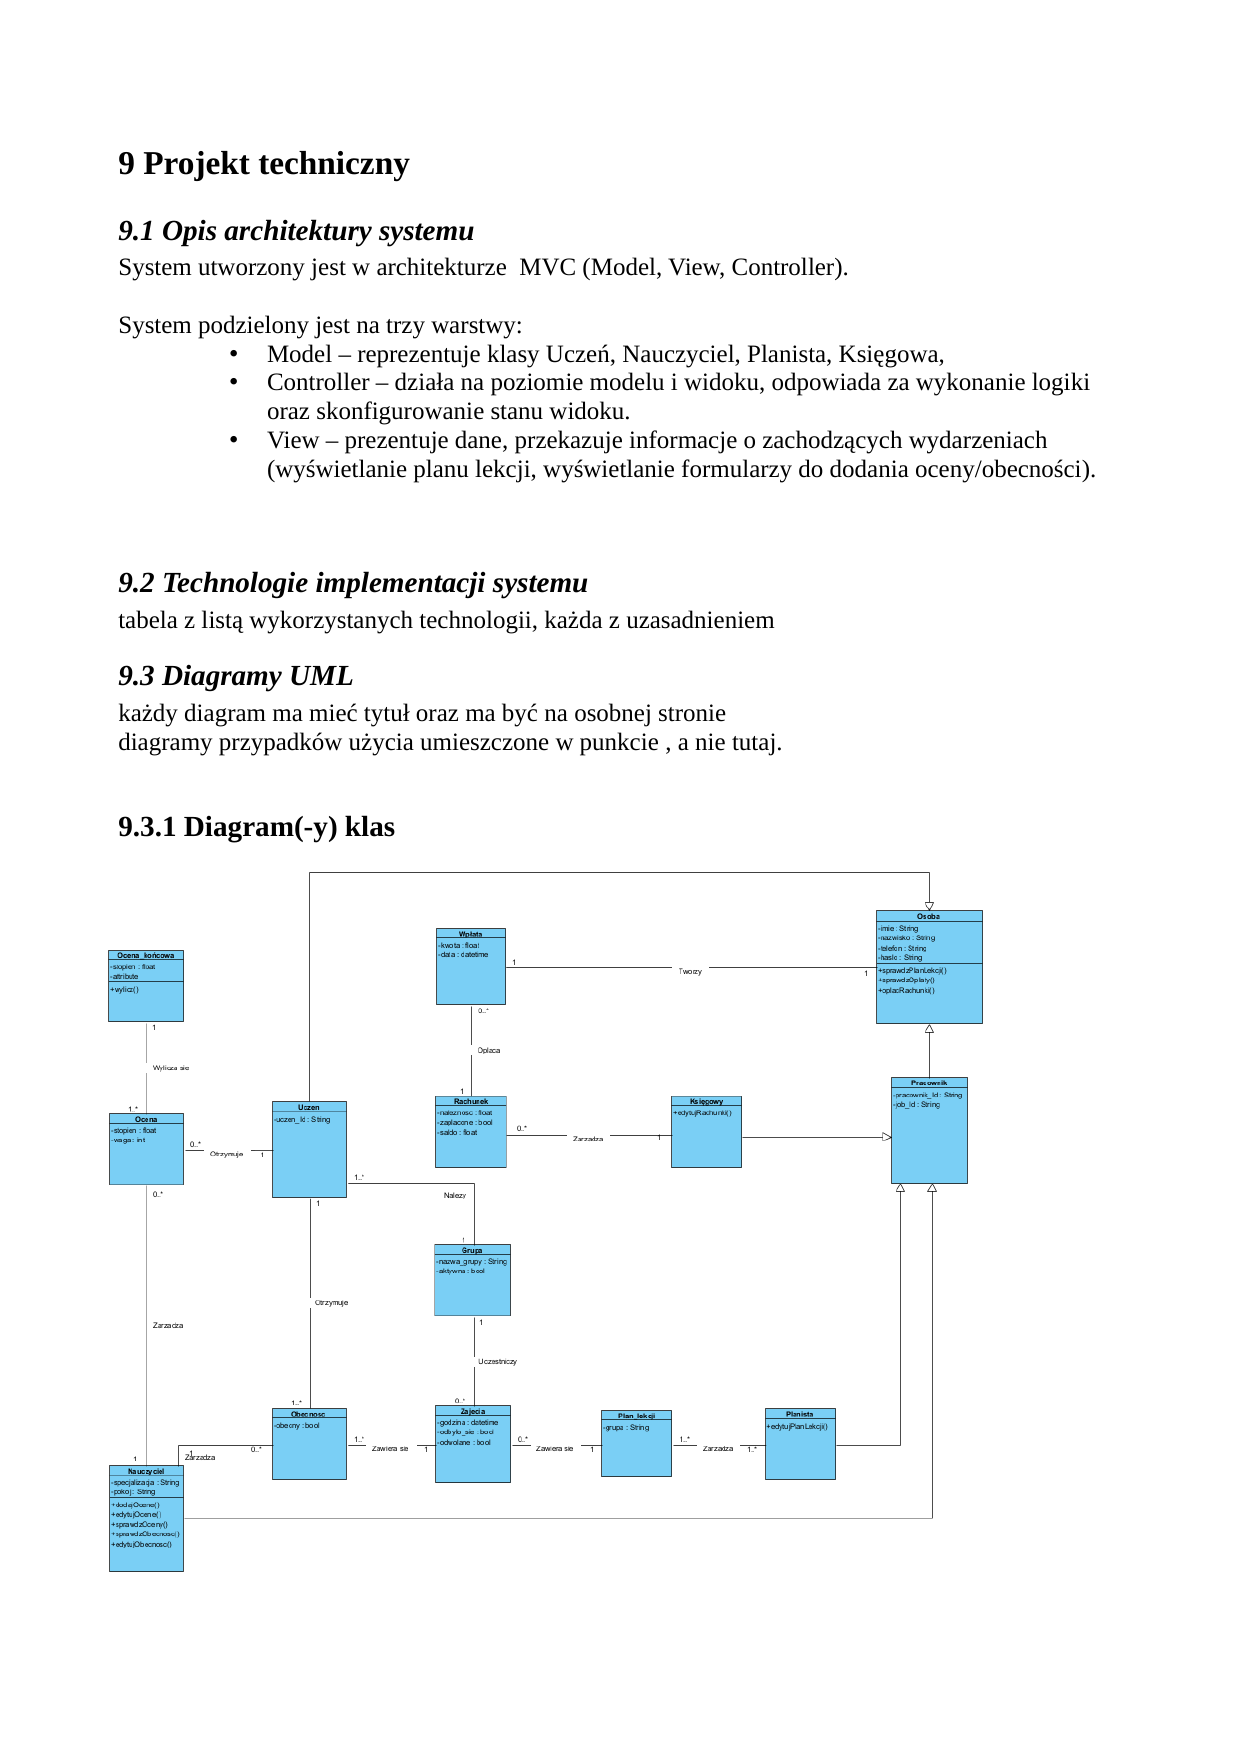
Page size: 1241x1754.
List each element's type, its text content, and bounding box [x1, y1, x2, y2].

subtitle 9 Projekt techniczny [118, 143, 1122, 181]
subtitle 9.3.1 Diagram(-y) klas [118, 809, 1122, 843]
text System podzielony jest na trzy warstwy: [118, 310, 1122, 339]
subtitle 9.1 Opis architektury systemu [118, 213, 1122, 246]
list Model – reprezentuje klasy Uczeń, Nauczyciel, Planista, Księgowa, [229, 339, 1122, 367]
text System utworzony jest w architekturze MVC (Model, View, Controller). [118, 252, 1122, 281]
text diagramy przypadków użycia umieszczone w punkcie , a nie tutaj. [118, 727, 1122, 756]
list View – prezentuje dane, przekazuje informacje o zachodzących wydarzeniach (wyświetlanie planu lekcji, wyświetlanie formularzy do dodania oceny/obecności). [229, 425, 1122, 482]
subtitle 9.3 Diagramy UML [118, 658, 1122, 692]
text tabela z listą wykorzystanych technologii, każda z uzasadnieniem [118, 605, 1122, 633]
picture [103, 864, 1012, 1577]
list Controller – działa na poziomie modelu i widoku, odpowiada za wykonanie logiki oraz skonfigurowanie stanu widoku. [229, 367, 1122, 425]
subtitle 9.2 Technologie implementacji systemu [118, 565, 1122, 598]
text każdy diagram ma mieć tytuł oraz ma być na osobnej stronie [118, 698, 1122, 727]
